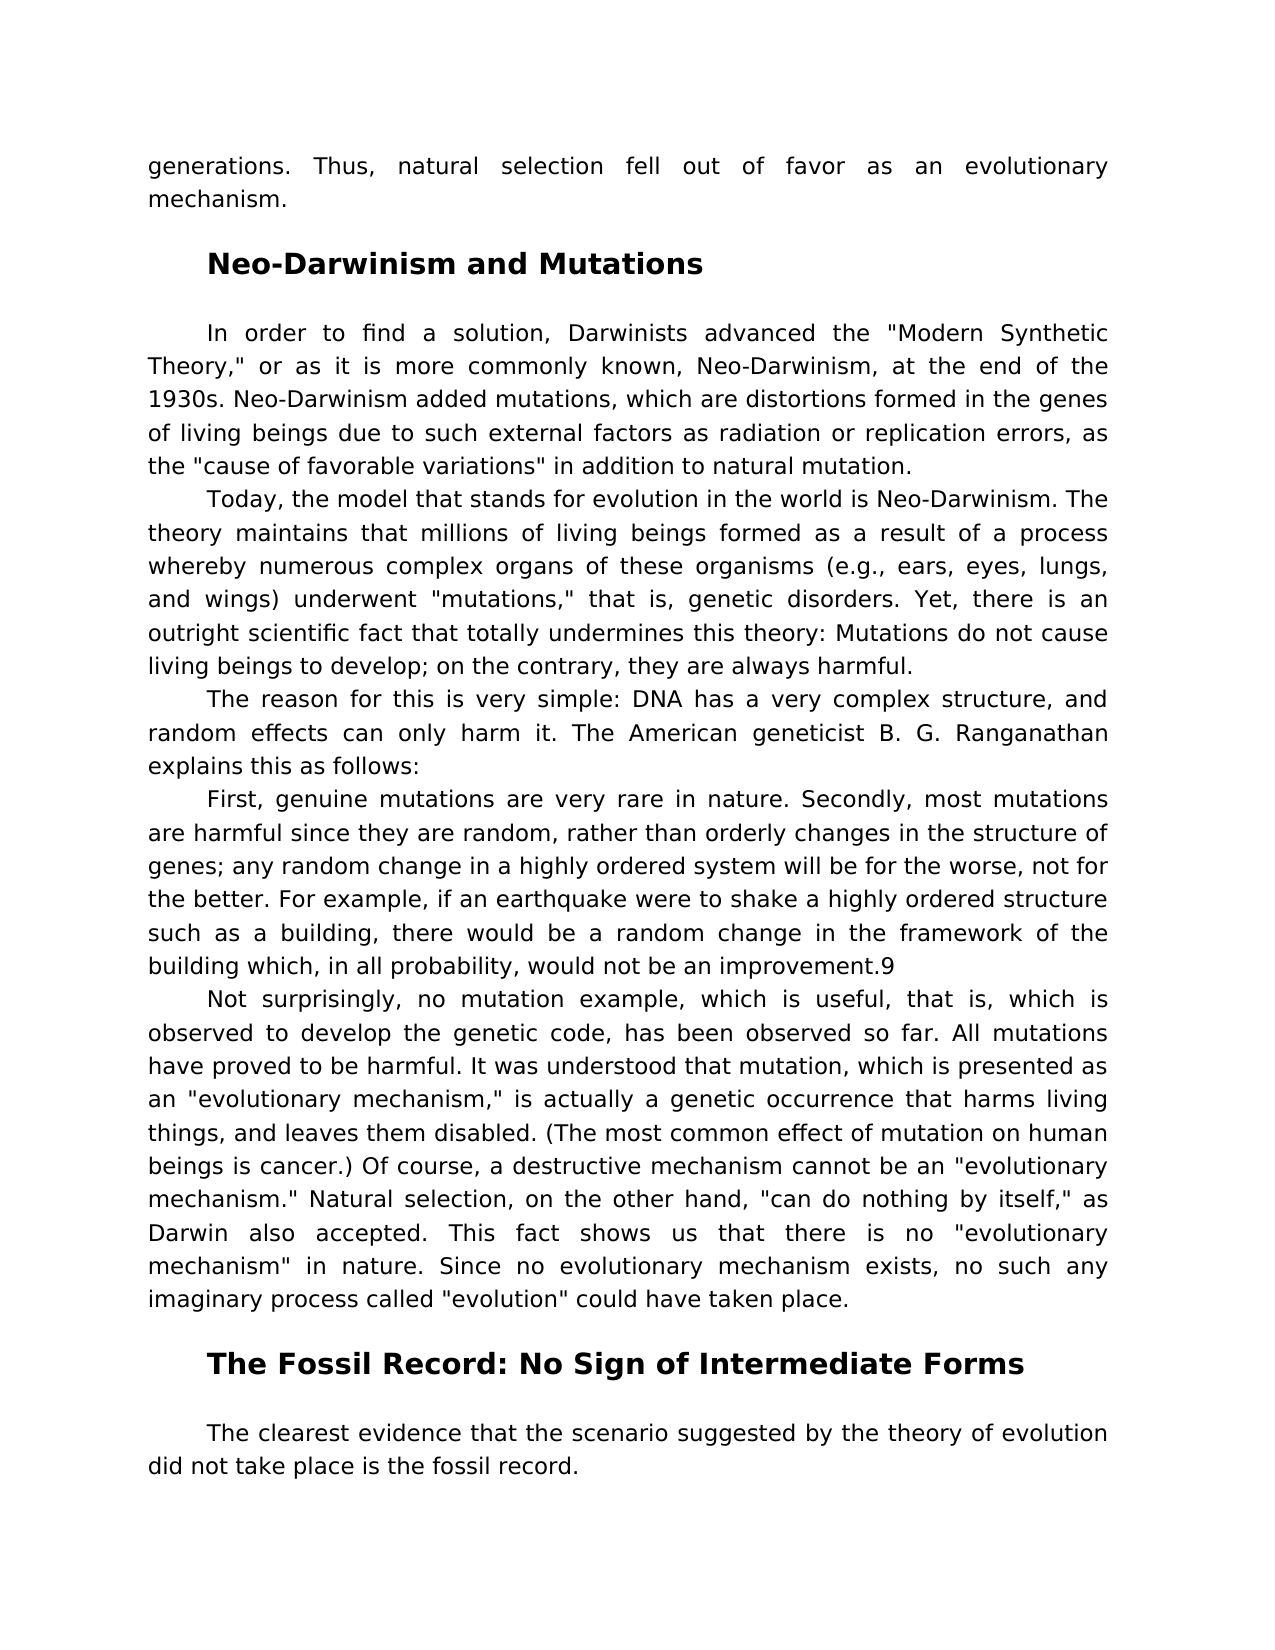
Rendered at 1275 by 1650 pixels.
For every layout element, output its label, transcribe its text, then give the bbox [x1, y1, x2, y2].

text The Fossil Record: No Sign of Intermediate Forms [148, 1348, 1110, 1381]
text generations. Thus, natural selection fell out of favor as an evolutionary mechanism. [148, 148, 1110, 214]
text Neo-Darwinism and Mutations [148, 248, 1110, 281]
text First, genuine mutations are very rare in nature. Secondly, most mutations are harmful since they are random, rather than orderly changes in the structure of genes; any random change in a highly ordered system will be for the worse, not for the better. For example, if an earthquake were to shake a highly ordered structure such as a building, there would be a random change in the framework of the building which, in all probability, would not be an improvement.9 [148, 781, 1110, 981]
text The reason for this is very simple: DNA has a very complex structure, and random effects can only harm it. The American geneticist B. G. Ranganathan explains this as follows: [148, 681, 1110, 781]
text Not surprisingly, no mutation example, which is useful, that is, which is observed to develop the genetic code, has been observed so far. All mutations have proved to be harmful. It was understood that mutation, which is presented as an "evolutionary mechanism," is actually a genetic occurrence that harms living things, and leaves them disabled. (The most common effect of mutation on human beings is cancer.) Of course, a destructive mechanism cannot be an "evolutionary mechanism." Natural selection, on the other hand, "can do nothing by itself," as Darwin also accepted. This fact shows us that there is no "evolutionary mechanism" in nature. Since no evolutionary mechanism exists, no such any imaginary process called "evolution" could have taken place. [148, 981, 1110, 1314]
text Today, the model that stands for evolution in the world is Neo-Darwinism. The theory maintains that millions of living beings formed as a result of a process whereby numerous complex organs of these organisms (e.g., ears, eyes, lungs, and wings) underwent "mutations," that is, genetic disorders. Yet, there is an outright scientific fact that totally undermines this theory: Mutations do not cause living beings to develop; on the contrary, they are always harmful. [148, 481, 1110, 681]
text In order to find a solution, Darwinists advanced the "Modern Synthetic Theory," or as it is more commonly known, Neo-Darwinism, at the end of the 1930s. Neo-Darwinism added mutations, which are distortions formed in the genes of living beings due to such external factors as radiation or replication errors, as the "cause of favorable variations" in addition to natural mutation. [148, 314, 1110, 481]
text The clearest evidence that the scenario suggested by the theory of evolution did not take place is the fossil record. [148, 1414, 1110, 1481]
